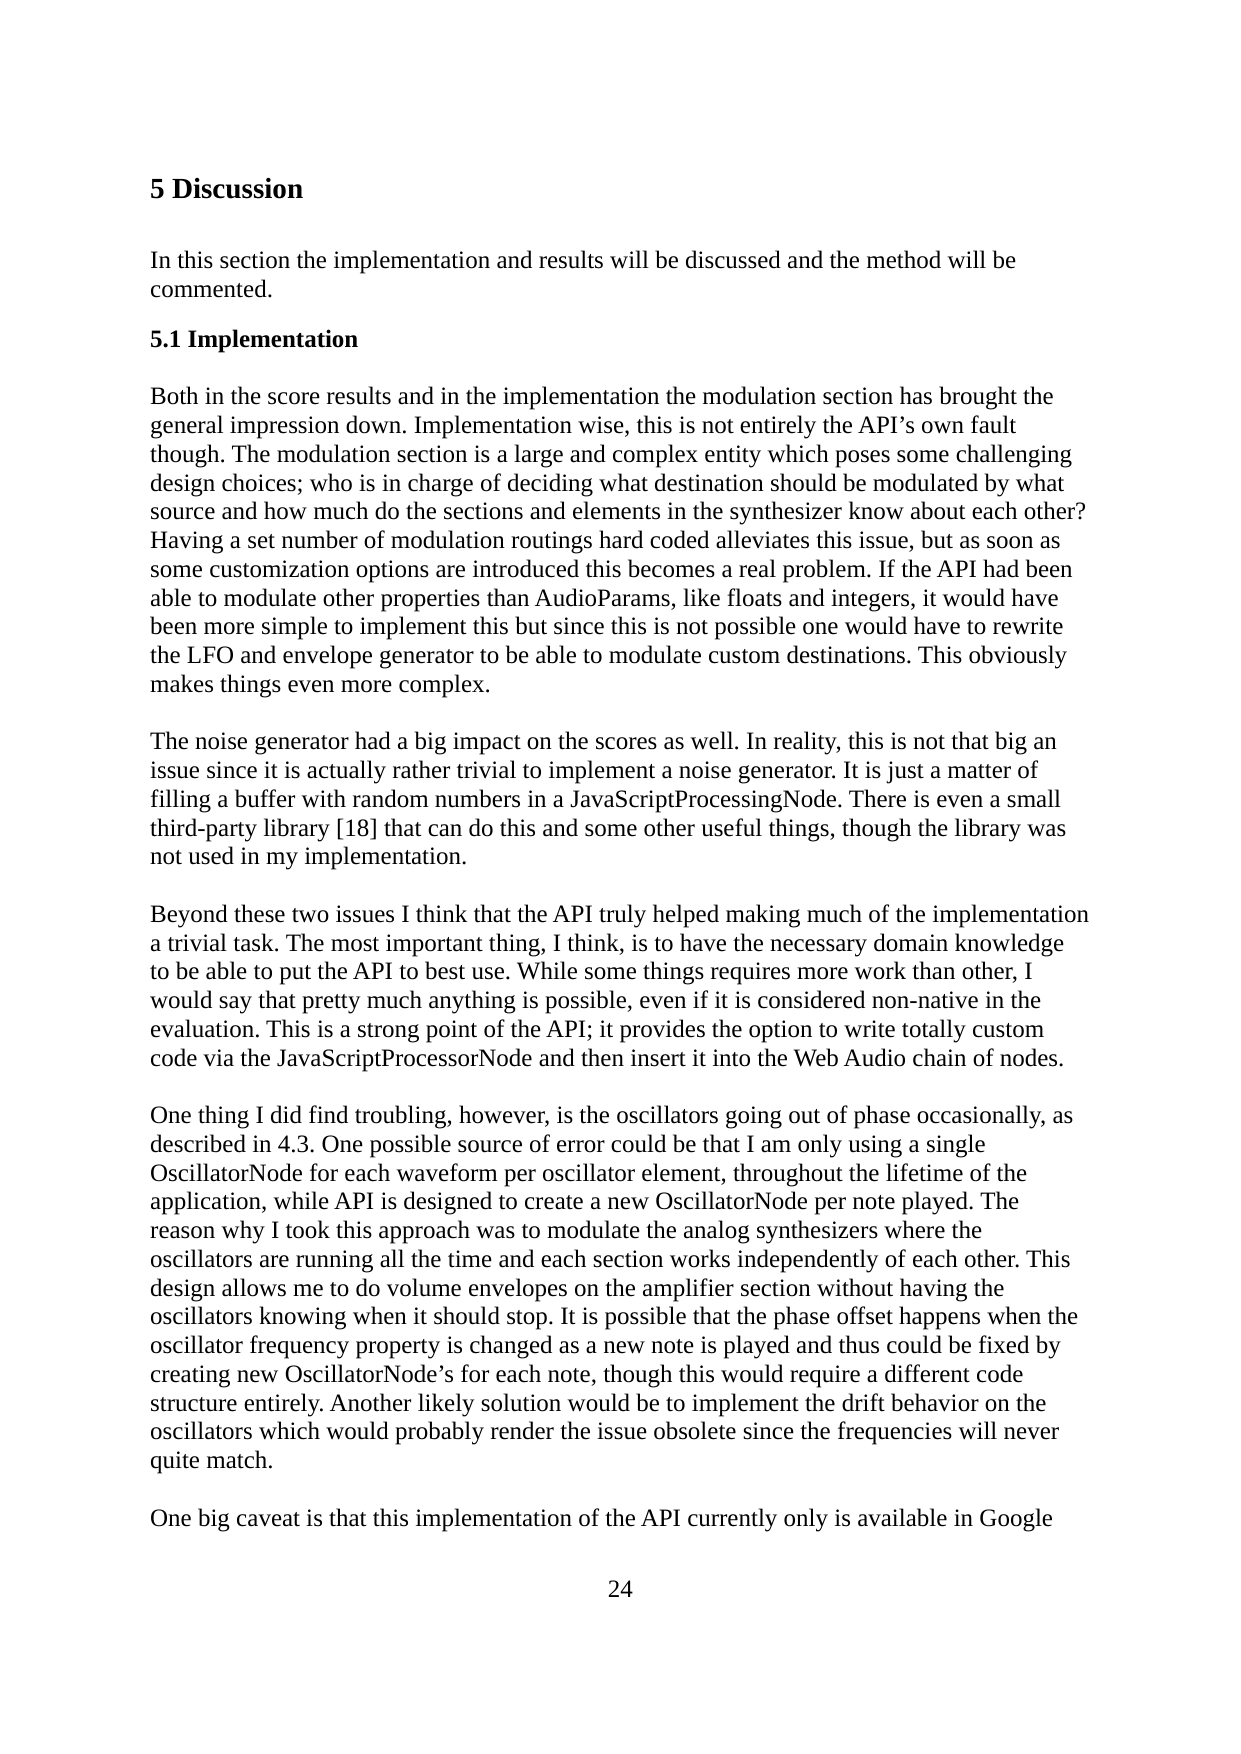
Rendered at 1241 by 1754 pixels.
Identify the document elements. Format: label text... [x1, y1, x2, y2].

text Both in the score results and in the implementation the modulation section has brought the general impression down. Implementation wise, this is not entirely the API’s own fault though. The modulation section is a large and complex entity which poses some challenging design choices; who is in charge of deciding what destination should be modulated by what source and how much do the sections and elements in the synthesizer know about each other? Having a set number of modulation routings hard coded alleviates this issue, but as soon as some customization options are introduced this becomes a real problem. If the API had been able to modulate other properties than AudioParams, like floats and integers, it would have been more simple to implement this but since this is not possible one would have to rewrite the LFO and envelope generator to be able to modulate custom destinations. This obviously makes things even more complex. [150, 381, 1090, 698]
subtitle 5.1 Implementation [150, 324, 1090, 353]
text One thing I did find troubling, however, is the oscillators going out of phase occasionally, as described in 4.3. One possible source of error could be that I am only using a single OscillatorNode for each waveform per oscillator element, throughout the lifetime of the application, while API is designed to create a new OscillatorNode per note played. The reason why I took this approach was to modulate the analog synthesizers where the oscillators are running all the time and each section works independently of each other. This design allows me to do volume envelopes on the amplifier section without having the oscillators knowing when it should stop. It is possible that the phase offset happens when the oscillator frequency property is changed as a new note is played and thus could be fixed by creating new OscillatorNode’s for each note, though this would require a different code structure entirely. Another likely solution would be to implement the drift behavior on the oscillators which would probably render the issue obsolete since the frequencies will never quite match. [150, 1100, 1090, 1474]
text In this section the implementation and results will be discussed and the method will be commented. [150, 246, 1090, 303]
text Beyond these two issues I think that the API truly helped making much of the implementation a trivial task. The most important thing, I think, is to have the necessary domain knowledge to be able to put the API to best use. While some things requires more work than other, I would say that pretty much anything is possible, even if it is considered non-native in the evaluation. This is a strong point of the API; it provides the option to write totally custom code via the JavaScriptProcessorNode and then insert it into the Web Audio chain of nodes. [150, 899, 1090, 1071]
text One big caveat is that this implementation of the API currently only is available in Google [150, 1503, 1090, 1531]
subtitle 5 Discussion [150, 171, 1090, 204]
text The noise generator had a big impact on the scores as well. In reality, this is not that big an issue since it is actually rather trivial to implement a noise generator. It is just a matter of filling a buffer with random numbers in a JavaScriptProcessingNode. There is even a small third-party library [18] that can do this and some other useful things, though the library was not used in my implementation. [150, 726, 1090, 870]
